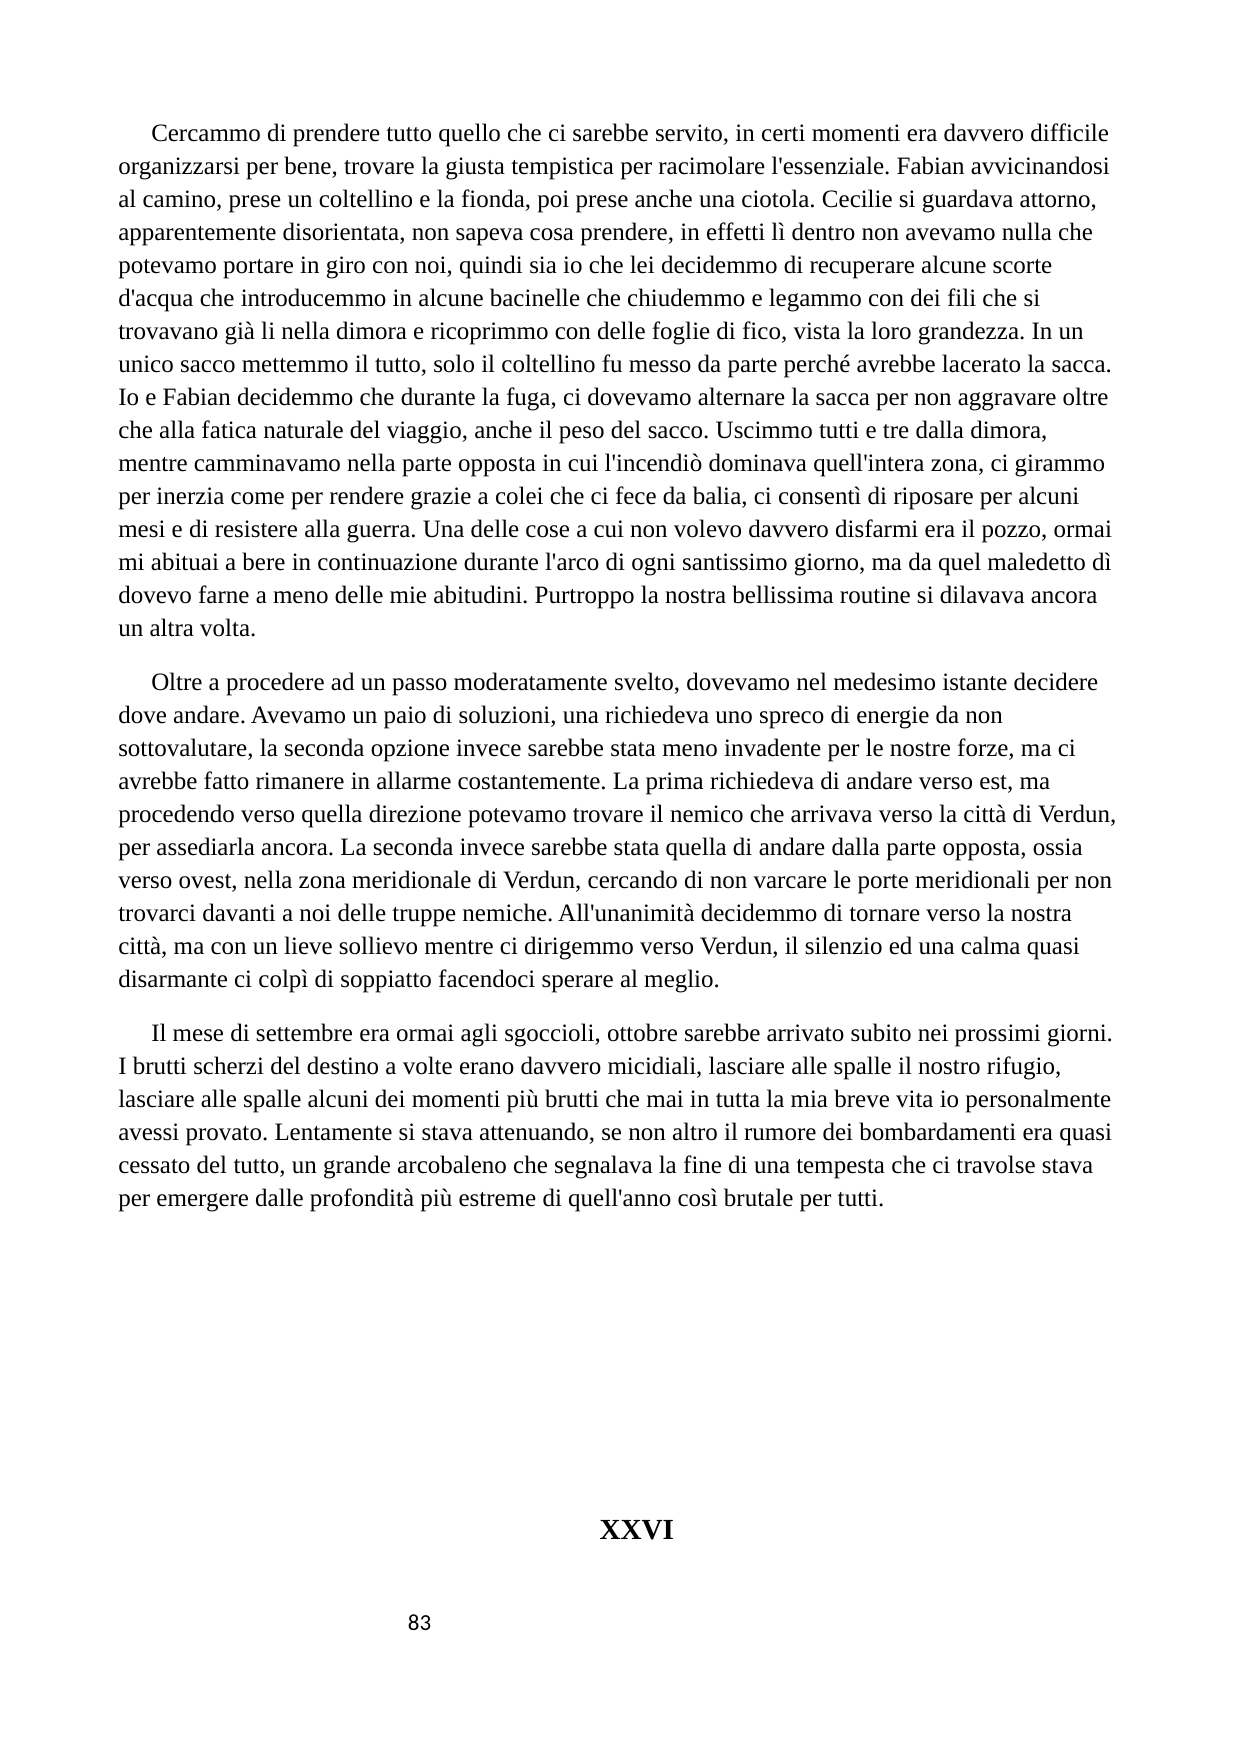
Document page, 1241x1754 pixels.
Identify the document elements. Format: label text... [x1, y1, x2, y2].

text XXVI [118, 1512, 1122, 1546]
text Cercammo di prendere tutto quello che ci sarebbe servito, in certi momenti era davvero difficile organizzarsi per bene, trovare la giusta tempistica per racimolare l'essenziale. Fabian avvicinandosi al camino, prese un coltellino e la fionda, poi prese anche una ciotola. Cecilie si guardava attorno, apparentemente disorientata, non sapeva cosa prendere, in effetti lì dentro non avevamo nulla che potevamo portare in giro con noi, quindi sia io che lei decidemmo di recuperare alcune scorte d'acqua che introducemmo in alcune bacinelle che chiudemmo e legammo con dei fili che si trovavano già li nella dimora e ricoprimmo con delle foglie di fico, vista la loro grandezza. In un unico sacco mettemmo il tutto, solo il coltellino fu messo da parte perché avrebbe lacerato la sacca. Io e Fabian decidemmo che durante la fuga, ci dovevamo alternare la sacca per non aggravare oltre che alla fatica naturale del viaggio, anche il peso del sacco. Uscimmo tutti e tre dalla dimora, mentre camminavamo nella parte opposta in cui l'incendiò dominava quell'intera zona, ci girammo per inerzia come per rendere grazie a colei che ci fece da balia, ci consentì di riposare per alcuni mesi e di resistere alla guerra. Una delle cose a cui non volevo davvero disfarmi era il pozzo, ormai mi abituai a bere in continuazione durante l'arco di ogni santissimo giorno, ma da quel maledetto dì dovevo farne a meno delle mie abitudini. Purtroppo la nostra bellissima routine si dilavava ancora un altra volta. [118, 118, 1122, 642]
text Oltre a procedere ad un passo moderatamente svelto, dovevamo nel medesimo istante decidere dove andare. Avevamo un paio di soluzioni, una richiedeva uno spreco di energie da non sottovalutare, la seconda opzione invece sarebbe stata meno invadente per le nostre forze, ma ci avrebbe fatto rimanere in allarme costantemente. La prima richiedeva di andare verso est, ma procedendo verso quella direzione potevamo trovare il nemico che arrivava verso la città di Verdun, per assediarla ancora. La seconda invece sarebbe stata quella di andare dalla parte opposta, ossia verso ovest, nella zona meridionale di Verdun, cercando di non varcare le porte meridionali per non trovarci davanti a noi delle truppe nemiche. All'unanimità decidemmo di tornare verso la nostra città, ma con un lieve sollievo mentre ci dirigemmo verso Verdun, il silenzio ed una calma quasi disarmante ci colpì di soppiatto facendoci sperare al meglio. [118, 667, 1122, 993]
text Il mese di settembre era ormai agli sgoccioli, ottobre sarebbe arrivato subito nei prossimi giorni. I brutti scherzi del destino a volte erano davvero micidiali, lasciare alle spalle il nostro rifugio, lasciare alle spalle alcuni dei momenti più brutti che mai in tutta la mia breve vita io personalmente avessi provato. Lentamente si stava attenuando, se non altro il rumore dei bombardamenti era quasi cessato del tutto, un grande arcobaleno che segnalava la fine di una tempesta che ci travolse stava per emergere dalle profondità più estreme di quell'anno così brutale per tutti. [118, 1018, 1122, 1212]
